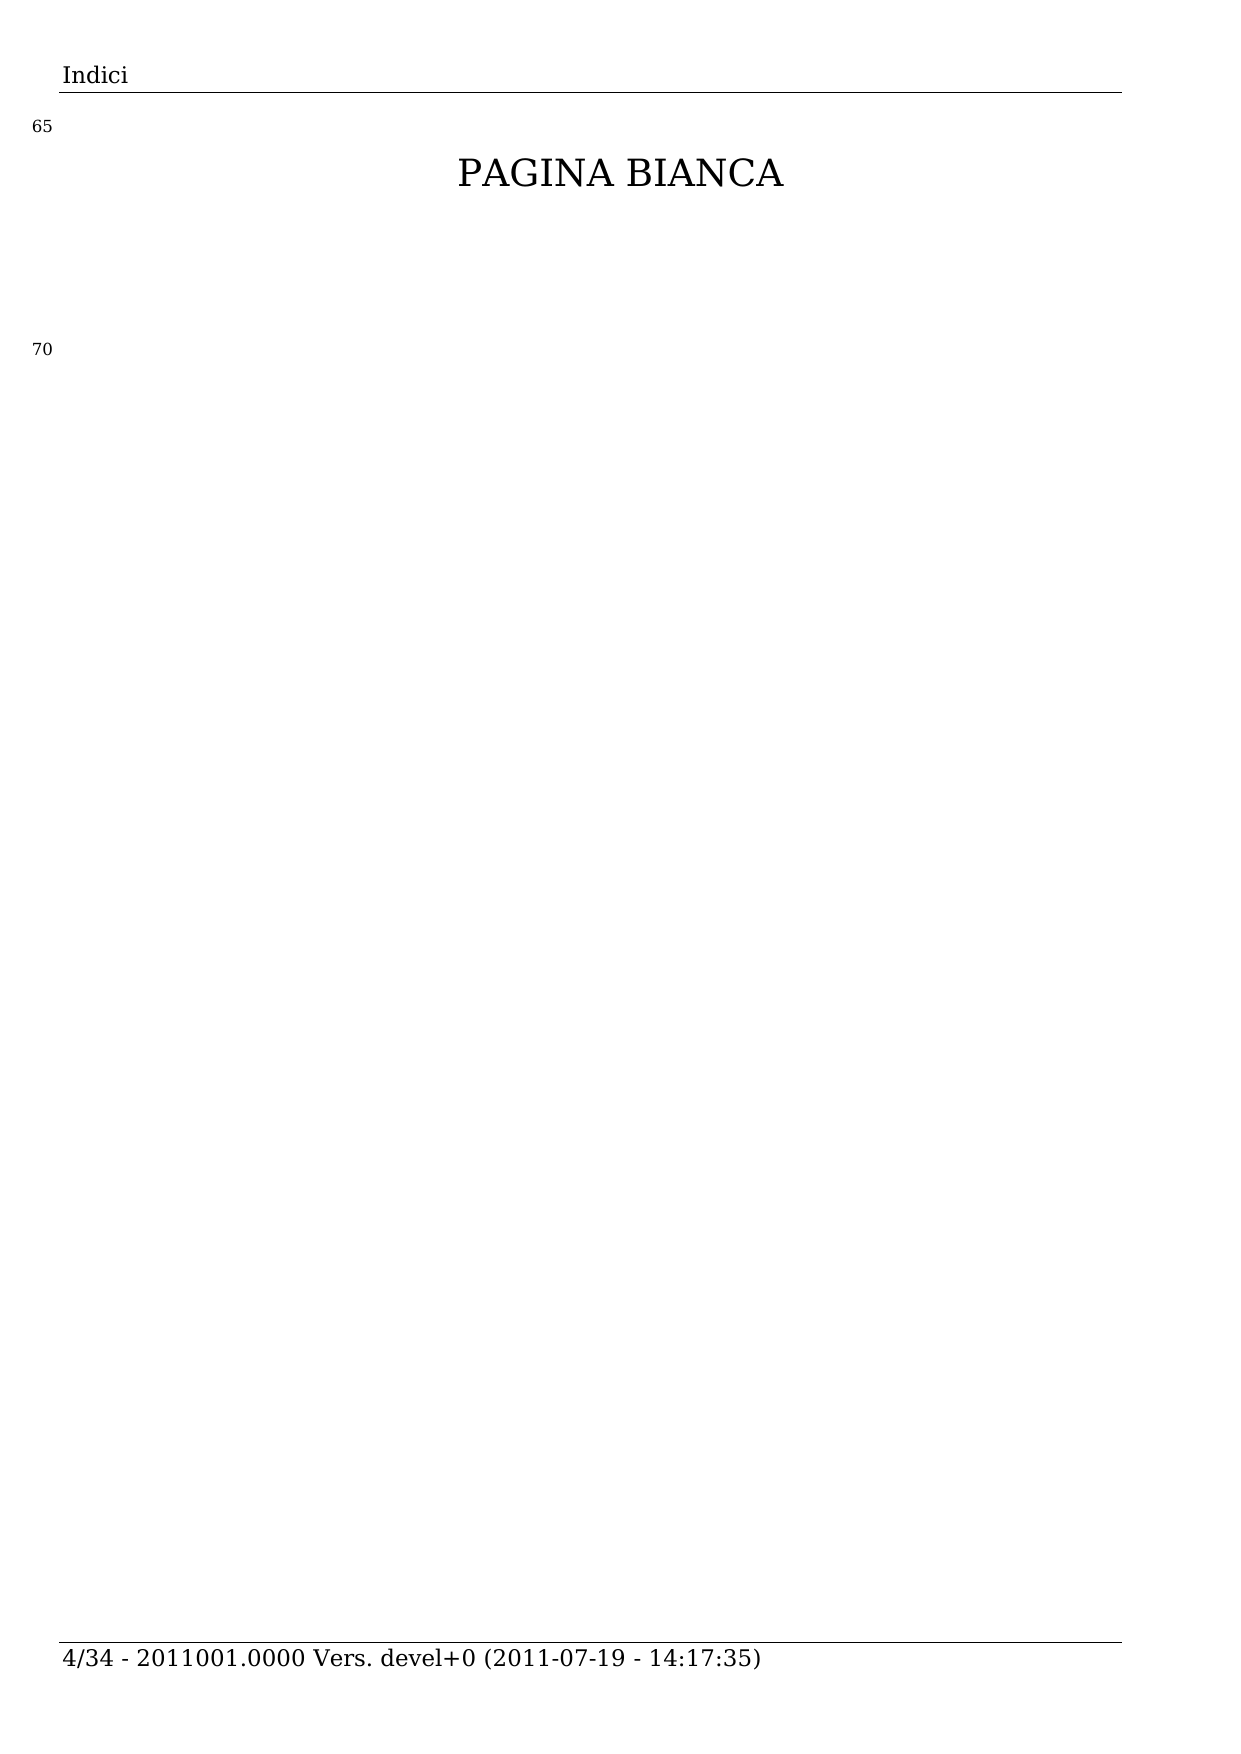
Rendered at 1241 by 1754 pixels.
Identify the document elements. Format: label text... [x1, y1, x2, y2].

text PAGINA BIANCA [118, 151, 1122, 195]
